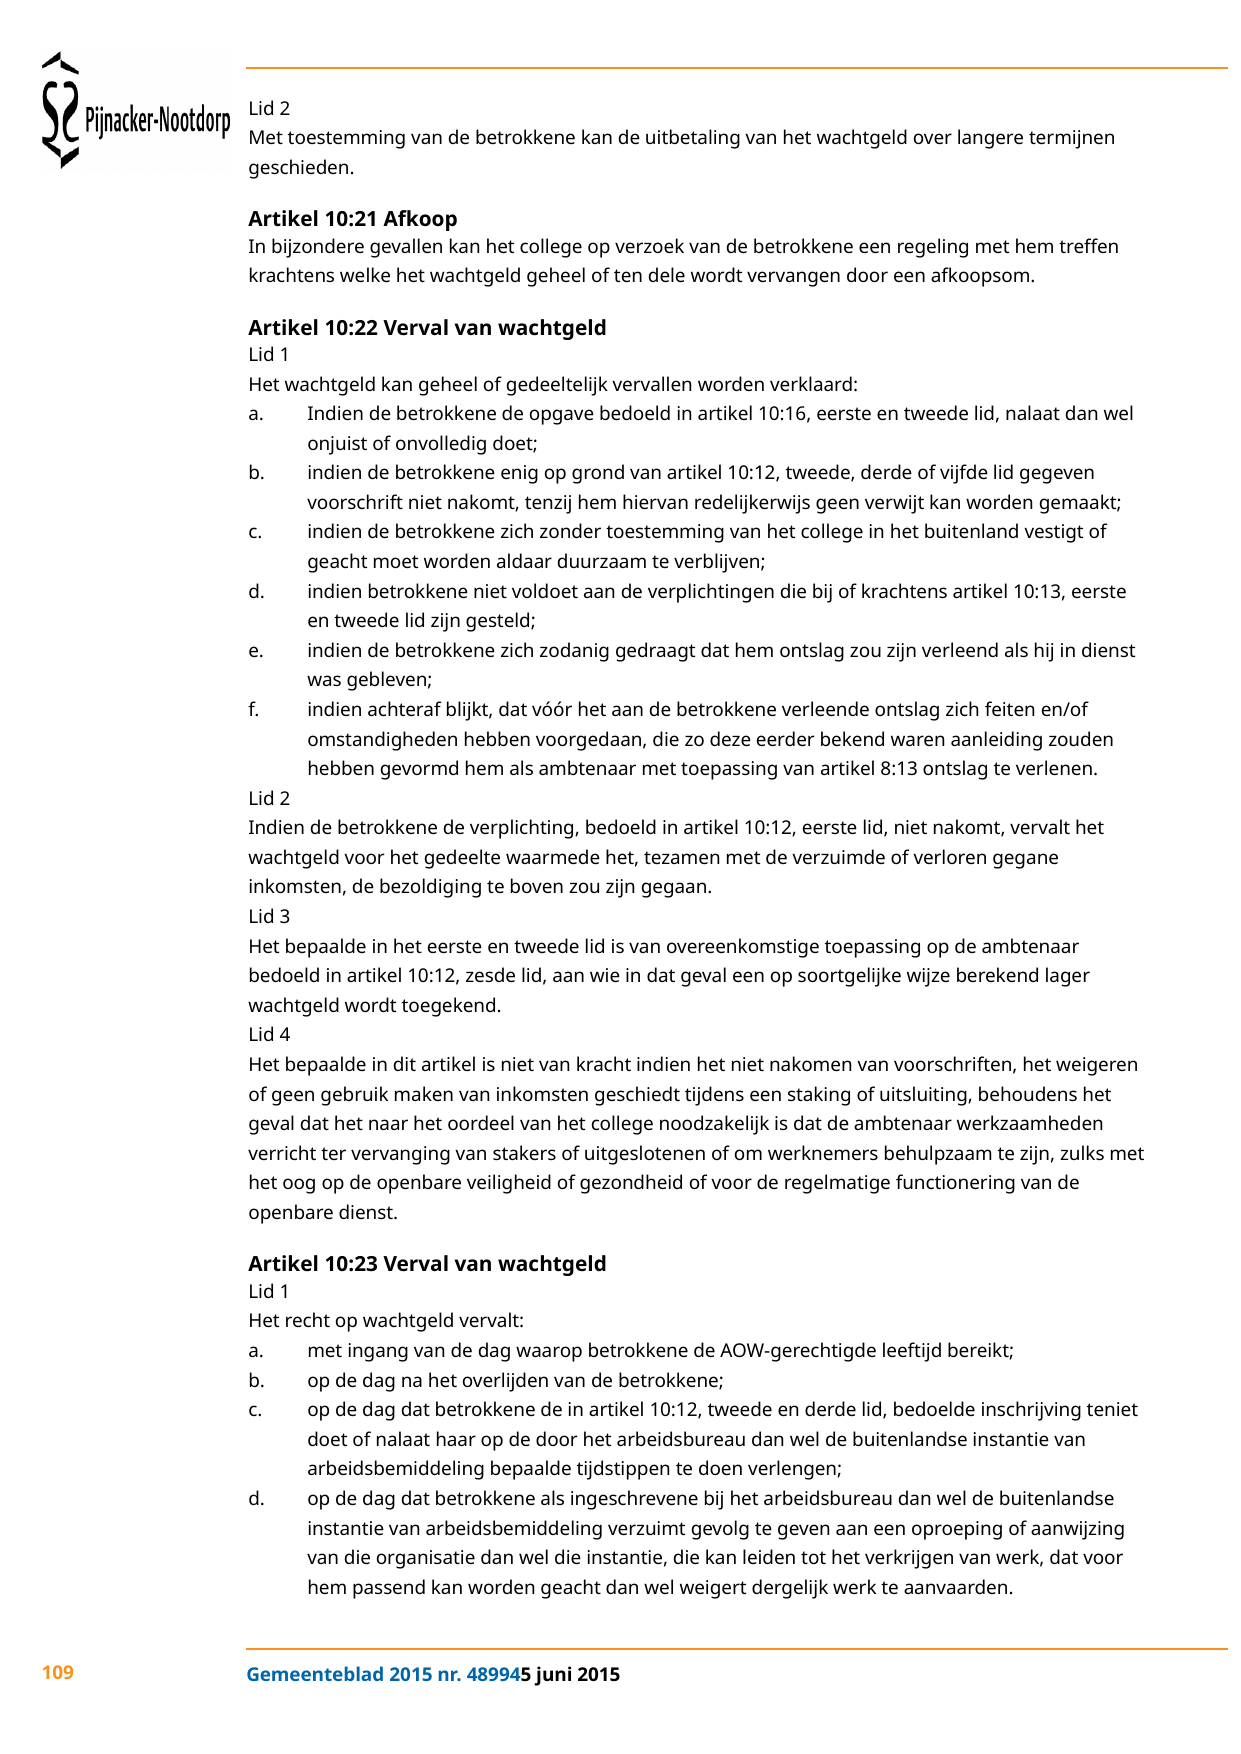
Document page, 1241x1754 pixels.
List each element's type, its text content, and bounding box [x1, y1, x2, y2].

list op de dag dat betrokkene de in artikel 10:12, tweede en derde lid, bedoelde inschrijving teniet doet of nalaat haar op de door het arbeidsbureau dan wel de buitenlandse instantie van arbeidsbemiddeling bepaalde tijdstippen te doen verlengen; [248, 1396, 1152, 1481]
text Lid 1 [248, 1278, 1152, 1304]
list op de dag dat betrokkene als ingeschrevene bij het arbeidsbureau dan wel de buitenlandse instantie van arbeidsbemiddeling verzuimt gevolg te geven aan een oproeping of aanwijzing van die organisatie dan wel die instantie, die kan leiden tot het verkrijgen van werk, dat voor hem passend kan worden geacht dan wel weigert dergelijk werk te aanvaarden. [248, 1485, 1152, 1599]
text Lid 4 [248, 1022, 1152, 1047]
list met ingang van de dag waarop betrokkene de AOW-gerechtigde leeftijd bereikt; [248, 1337, 1152, 1363]
text Artikel 10:23 Verval van wachtgeld [248, 1249, 1152, 1278]
list indien de betrokkene enig op grond van artikel 10:12, tweede, derde of vijfde lid gegeven voorschrift niet nakomt, tenzij hem hiervan redelijkerwijs geen verwijt kan worden gemaakt; [248, 459, 1152, 515]
text Het bepaalde in dit artikel is niet van kracht indien het niet nakomen van voorschriften, het weigeren of geen gebruik maken van inkomsten geschiedt tijdens een staking of uitsluiting, behoudens het geval dat het naar het oordeel van het college noodzakelijk is dat de ambtenaar werkzaamheden verricht ter vervanging van stakers of uitgeslotenen of om werknemers behulpzaam te zijn, zulks met het oog op de openbare veiligheid of gezondheid of voor de regelmatige functionering van de openbare dienst. [248, 1051, 1152, 1225]
list Indien de betrokkene de opgave bedoeld in artikel 10:16, eerste en tweede lid, nalaat dan wel onjuist of onvolledig doet; [248, 400, 1152, 456]
list indien betrokkene niet voldoet aan de verplichtingen die bij of krachtens artikel 10:13, eerste en tweede lid zijn gesteld; [248, 578, 1152, 633]
text Lid 2 [248, 785, 1152, 811]
text Het wachtgeld kan geheel of gedeeltelijk vervallen worden verklaard: [248, 371, 1152, 397]
list indien de betrokkene zich zodanig gedraagt dat hem ontslag zou zijn verleend als hij in dienst was gebleven; [248, 637, 1152, 692]
text Lid 2 [248, 95, 1152, 121]
list op de dag na het overlijden van de betrokkene; [248, 1367, 1152, 1392]
picture [41, 47, 231, 172]
list indien achteraf blijkt, dat vóór het aan de betrokkene verleende ontslag zich feiten en/of omstandigheden hebben voorgedaan, die zo deze eerder bekend waren aanleiding zouden hebben gevormd hem als ambtenaar met toepassing van artikel 8:13 ontslag te verlenen. [248, 696, 1152, 781]
text Lid 3 [248, 903, 1152, 929]
text Lid 1 [248, 341, 1152, 367]
text Het bepaalde in het eerste en tweede lid is van overeenkomstige toepassing op de ambtenaar bedoeld in artikel 10:12, zesde lid, aan wie in dat geval een op soortgelijke wijze berekend lager wachtgeld wordt toegekend. [248, 933, 1152, 1018]
text In bijzondere gevallen kan het college op verzoek van de betrokkene een regeling met hem treffen krachtens welke het wachtgeld geheel of ten dele wordt vervangen door een afkoopsom. [248, 233, 1152, 288]
text Artikel 10:21 Afkoop [248, 204, 1152, 233]
text Het recht op wachtgeld vervalt: [248, 1308, 1152, 1333]
text Indien de betrokkene de verplichting, bedoeld in artikel 10:12, eerste lid, niet nakomt, vervalt het wachtgeld voor het gedeelte waarmede het, tezamen met de verzuimde of verloren gegane inkomsten, de bezoldiging te boven zou zijn gegaan. [248, 814, 1152, 899]
text Artikel 10:22 Verval van wachtgeld [248, 313, 1152, 341]
text Met toestemming van de betrokkene kan de uitbetaling van het wachtgeld over langere termijnen geschieden. [248, 124, 1152, 180]
list indien de betrokkene zich zonder toestemming van het college in het buitenland vestigt of geacht moet worden aldaar duurzaam te verblijven; [248, 519, 1152, 574]
